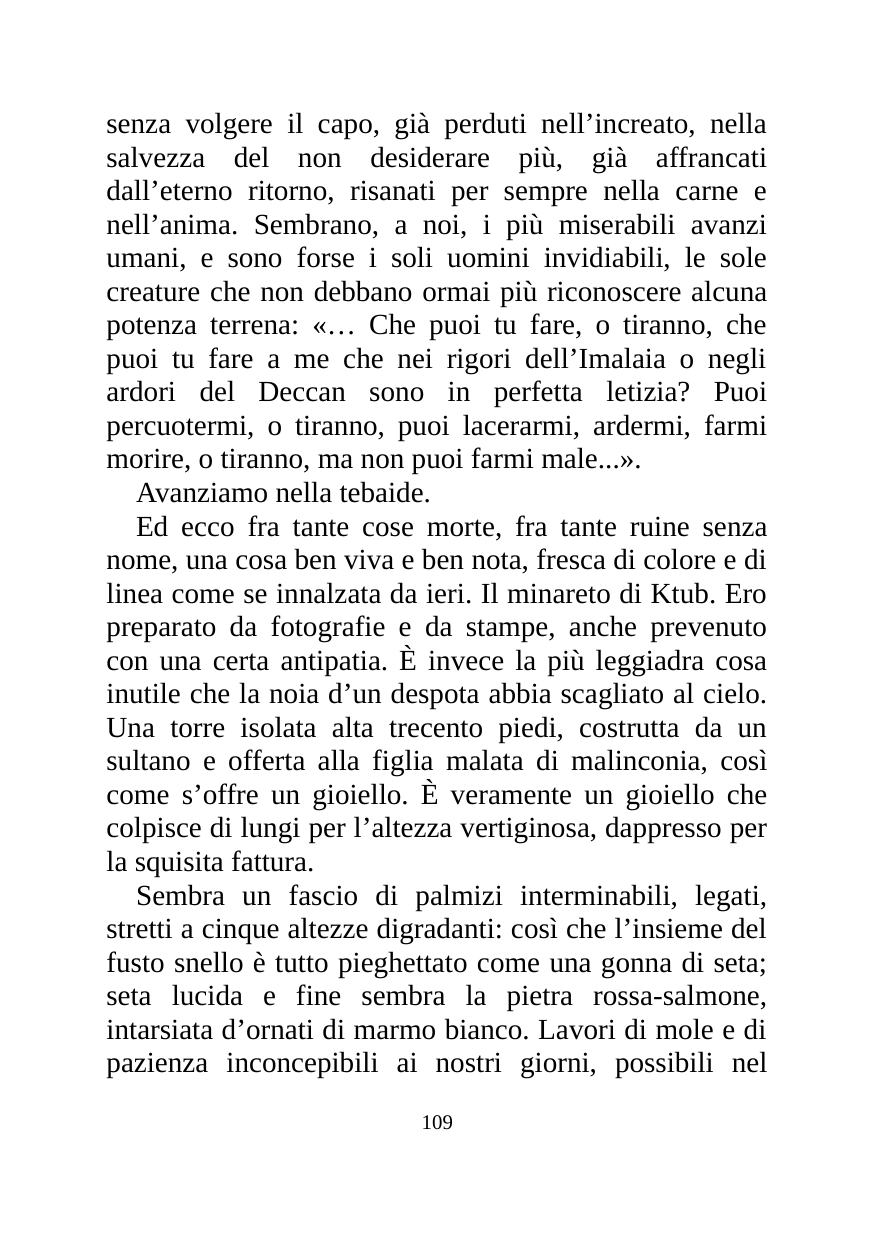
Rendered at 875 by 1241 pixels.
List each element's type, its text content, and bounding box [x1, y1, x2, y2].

text Ed ecco fra tante cose morte, fra tante ruine senza nome, una cosa ben viva e ben nota, fresca di colore e di linea come se innalzata da ieri. Il minareto di Ktub. Ero preparato da fotografie e da stampe, anche prevenuto con una certa antipatia. È invece la più leggiadra cosa inutile che la noia d’un despota abbia scagliato al cielo. Una torre isolata alta trecento piedi, costrutta da un sultano e offerta alla figlia malata di malinconia, così come s’offre un gioiello. È veramente un gioiello che colpisce di lungi per l’altezza vertiginosa, dappresso per la squisita fattura. [106, 509, 768, 878]
text senza volgere il capo, già perduti nell’increato, nella salvezza del non desiderare più, già affrancati dall’eterno ritorno, risanati per sempre nella carne e nell’anima. Sembrano, a noi, i più miserabili avanzi umani, e sono forse i soli uomini invidiabili, le sole creature che non debbano ormai più riconoscere alcuna potenza terrena: «… Che puoi tu fare, o tiranno, che puoi tu fare a me che nei rigori dell’Imalaia o negli ardori del Deccan sono in perfetta letizia? Puoi percuotermi, o tiranno, puoi lacerarmi, ardermi, farmi morire, o tiranno, ma non puoi farmi male...». [106, 106, 768, 475]
text Avanziamo nella tebaide. [106, 475, 768, 509]
text Sembra un fascio di palmizi interminabili, legati, stretti a cinque altezze digradanti: così che l’insieme del fusto snello è tutto pieghettato come una gonna di seta; seta lucida e fine sembra la pietra rossa-salmone, intarsiata d’ornati di marmo bianco. Lavori di mole e di pazienza inconcepibili ai nostri giorni, possibili nel [106, 878, 768, 1079]
